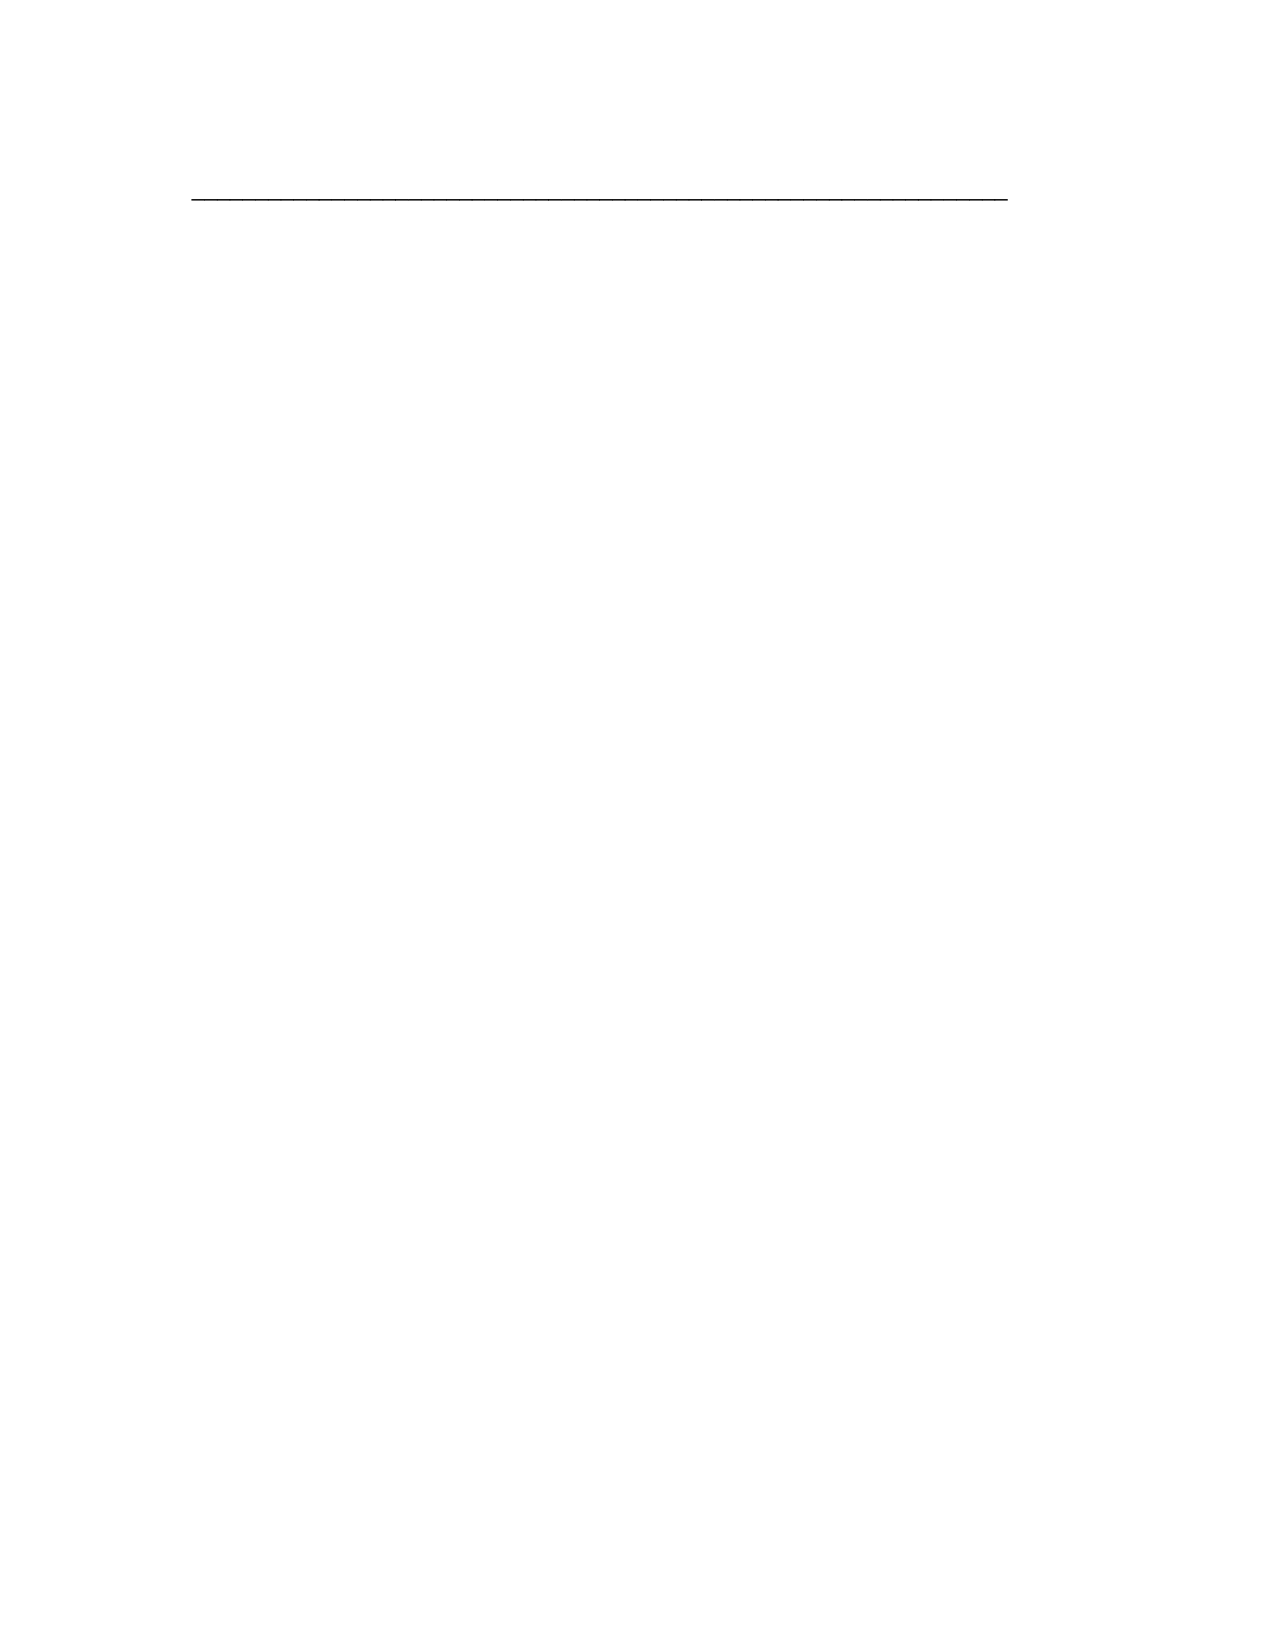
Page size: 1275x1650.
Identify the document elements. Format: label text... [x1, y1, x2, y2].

text ________________________________________________________________ [150, 175, 1125, 201]
